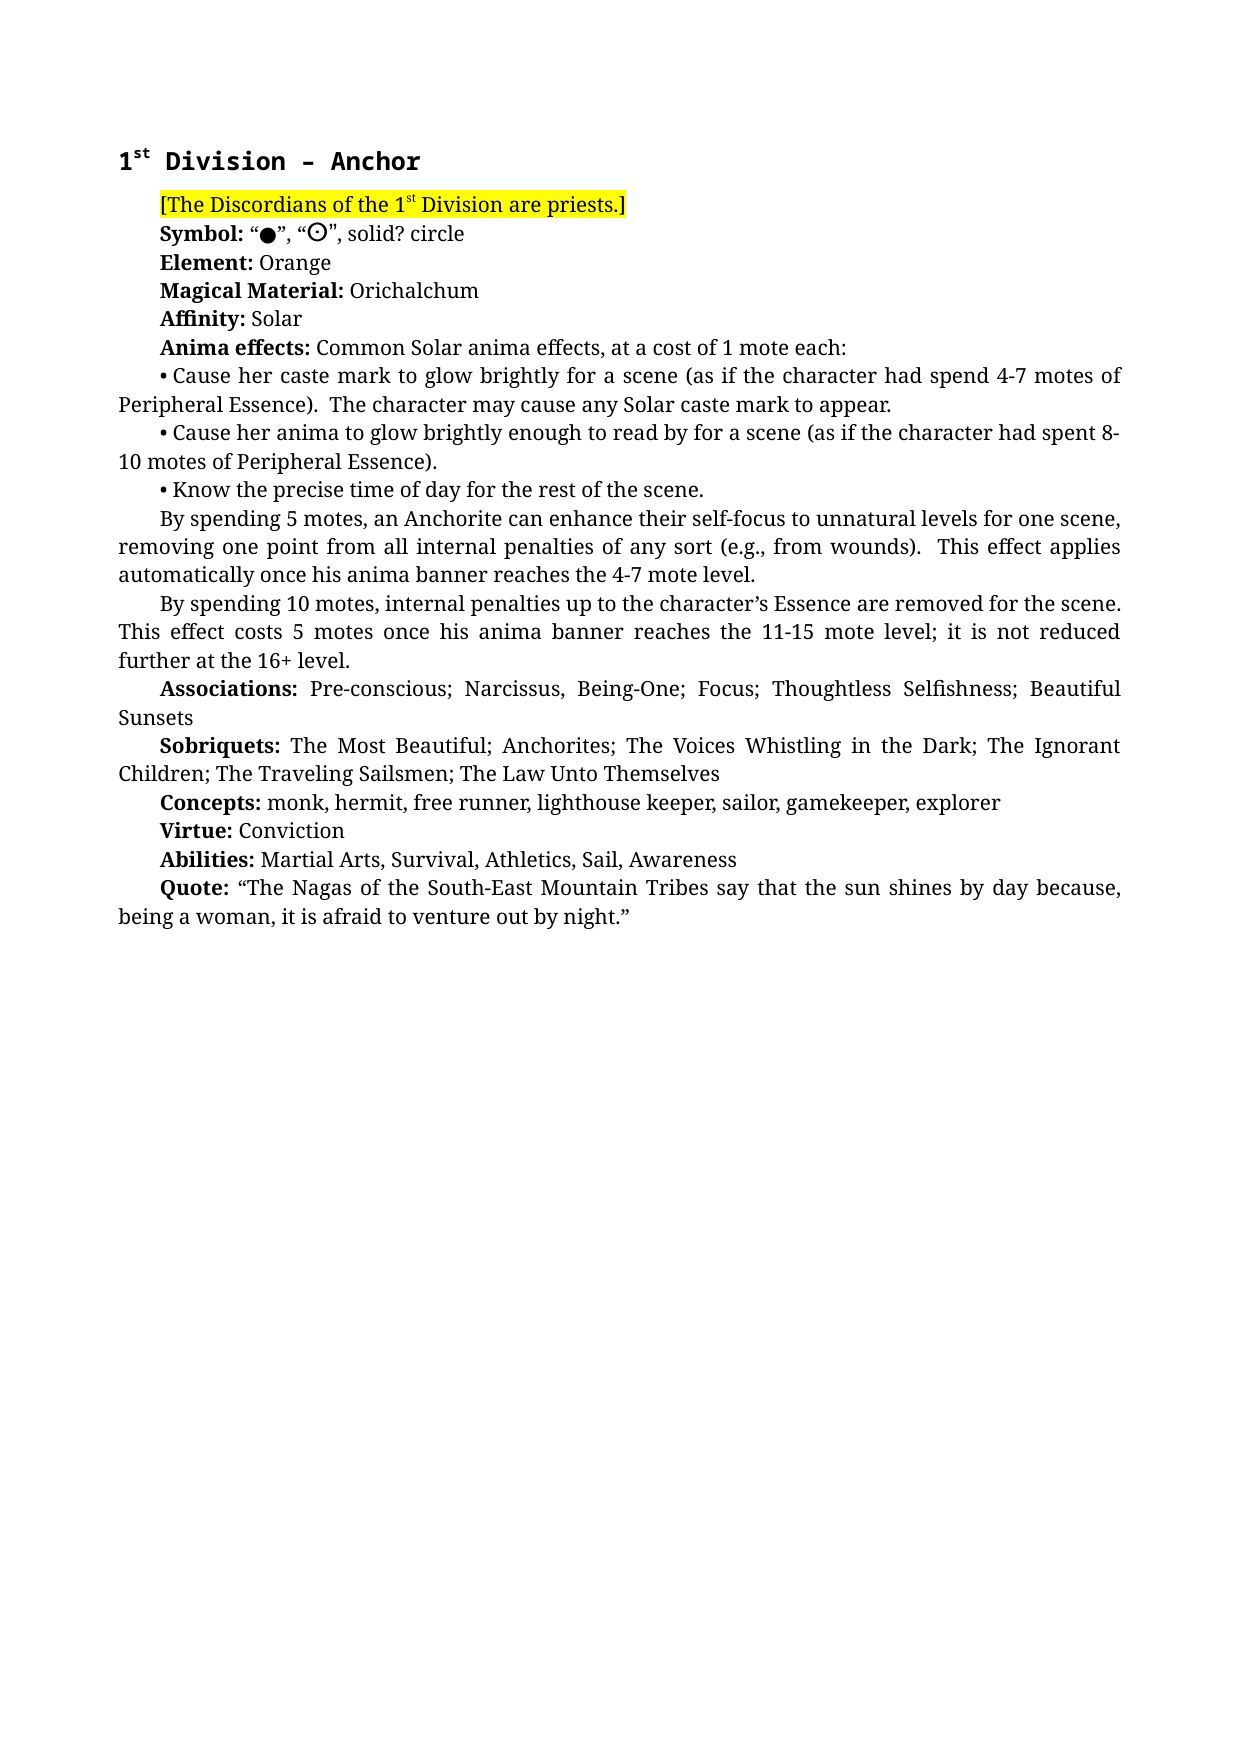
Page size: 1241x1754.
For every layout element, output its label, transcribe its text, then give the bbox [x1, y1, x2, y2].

subtitle 1st Division – Anchor [118, 143, 1122, 177]
text Concepts: monk, hermit, free runner, lighthouse keeper, sailor, gamekeeper, explorer [118, 788, 1122, 816]
text Magical Material: Orichalchum [118, 276, 1122, 304]
text Abilities: Martial Arts, Survival, Athletics, Sail, Awareness [118, 845, 1122, 873]
list Cause her anima to glow brightly enough to read by for a scene (as if the character had spent 8-10 motes of Peripheral Essence). [118, 418, 1122, 475]
text Virtue: Conviction [118, 816, 1122, 845]
text By spending 5 motes, an Anchorite can enhance their self-focus to unnatural levels for one scene, removing one point from all internal penalties of any sort (e.g., from wounds). This effect applies automatically once his anima banner reaches the 4-7 mote level. [118, 504, 1122, 589]
text Associations: Pre-conscious; Narcissus, Being-One; Focus; Thoughtless Selfishness; Beautiful Sunsets [118, 674, 1122, 731]
text By spending 10 motes, internal penalties up to the character’s Essence are removed for the scene. This effect costs 5 motes once his anima banner reaches the 11-15 mote level; it is not reduced further at the 16+ level. [118, 589, 1122, 674]
list Cause her caste mark to glow brightly for a scene (as if the character had spend 4-7 motes of Peripheral Essence). The character may cause any Solar caste mark to appear. [118, 361, 1122, 418]
text Element: Orange [118, 248, 1122, 276]
list Know the precise time of day for the rest of the scene. [118, 475, 1122, 504]
text [The Discordians of the 1st Division are priests.] [118, 190, 1122, 218]
text Anima effects: Common Solar anima effects, at a cost of 1 mote each: [118, 333, 1122, 361]
text Quote: “The Nagas of the South-East Mountain Tribes say that the sun shines by day because, being a woman, it is afraid to venture out by night.” [118, 873, 1122, 930]
text Affinity: Solar [118, 304, 1122, 333]
text Sobriquets: The Most Beautiful; Anchorites; The Voices Whistling in the Dark; The Ignorant Children; The Traveling Sailsmen; The Law Unto Themselves [118, 731, 1122, 788]
text Symbol: “●”, “ⵙ”, solid? circle [118, 218, 1122, 248]
